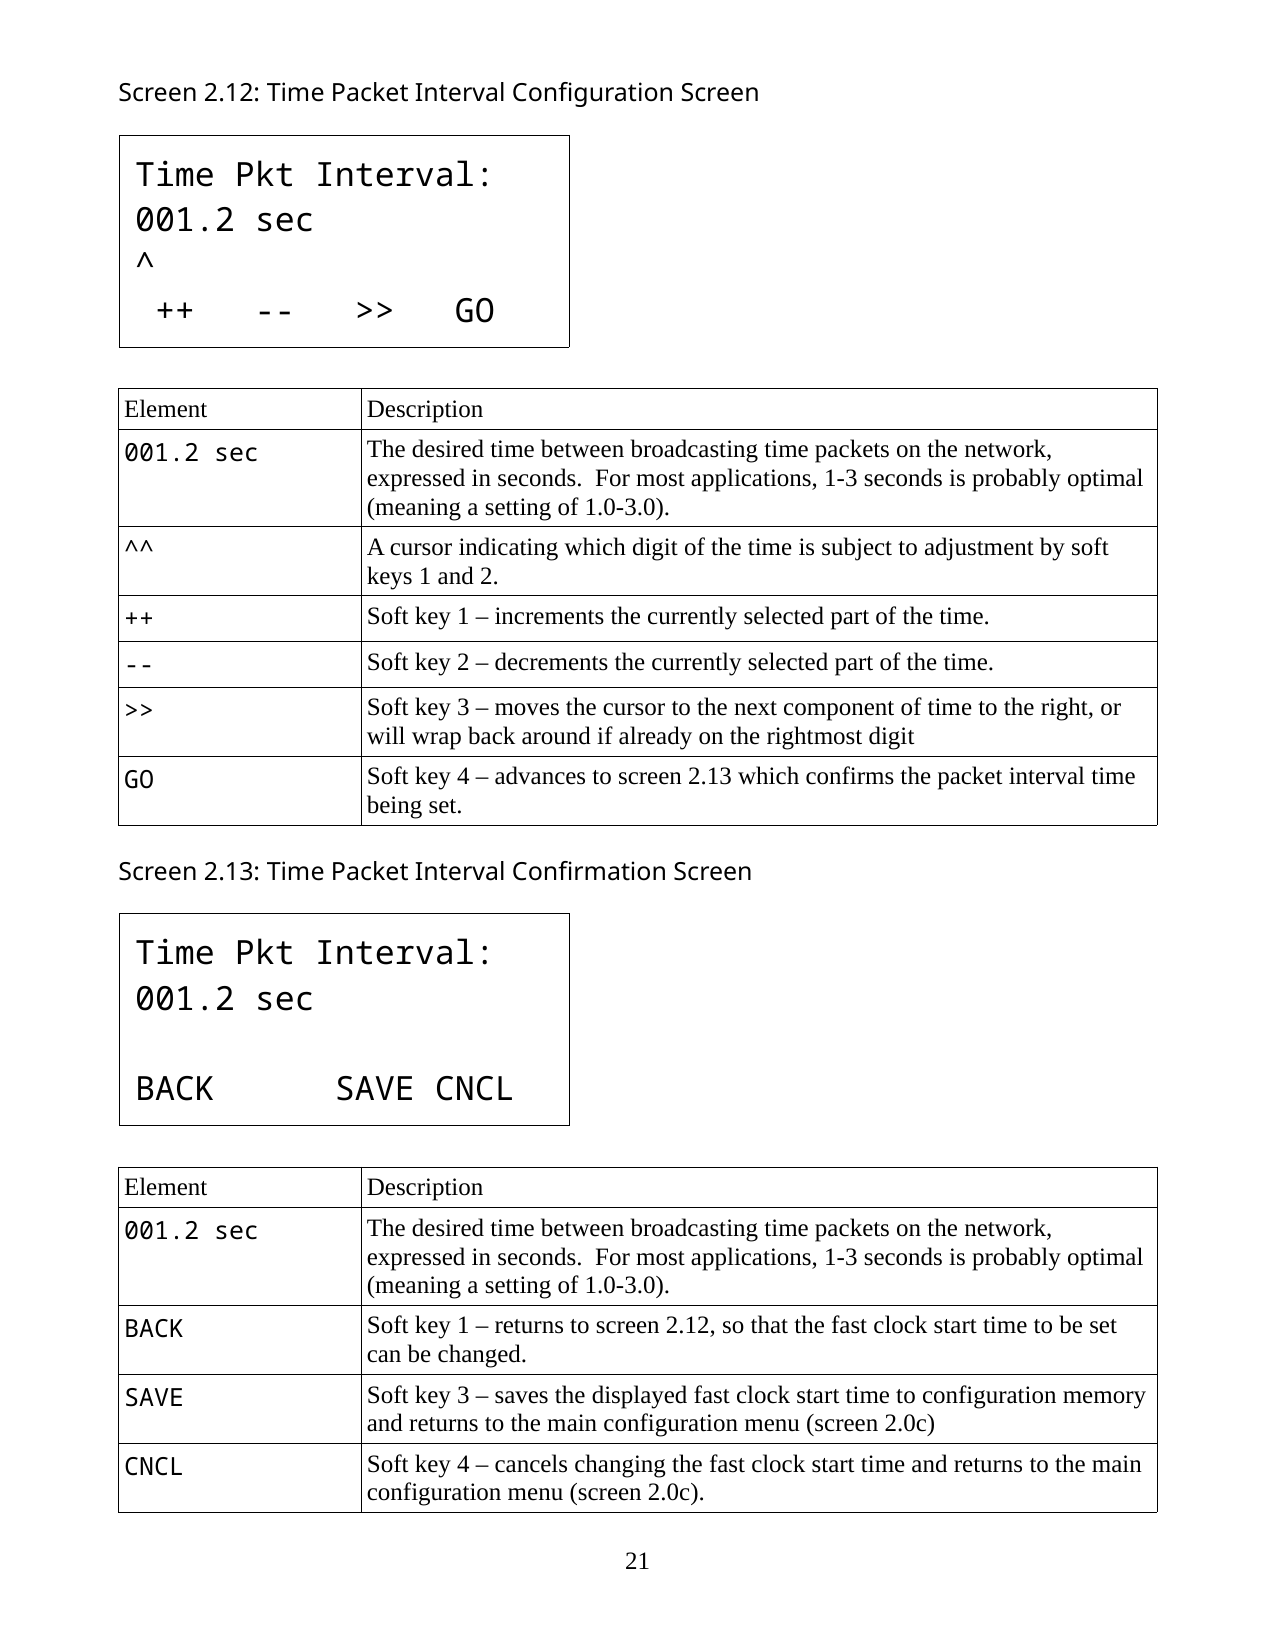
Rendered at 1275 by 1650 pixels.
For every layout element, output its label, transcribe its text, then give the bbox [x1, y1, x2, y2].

text 001.2 sec [135, 974, 553, 1020]
table_cell Soft key 3 – saves the displayed fast clock start time to configuration memory and returns to the main configuration menu (screen 2.0c) [362, 1375, 1157, 1443]
text Screen 2.13: Time Packet Interval Confirmation Screen [118, 853, 1157, 888]
text Screen 2.12: Time Packet Interval Configuration Screen [118, 75, 1157, 109]
table_cell Soft key 2 – decrements the currently selected part of the time. [362, 642, 1157, 687]
table_cell -- [119, 642, 361, 687]
table_cell Soft key 4 – cancels changing the fast clock start time and returns to the main configuration menu (screen 2.0c). [362, 1444, 1157, 1512]
table_cell ++ [119, 596, 361, 641]
table_cell Soft key 1 – increments the currently selected part of the time. [362, 596, 1157, 641]
table_cell The desired time between broadcasting time packets on the network, expressed in seconds. For most applications, 1-3 seconds is probably optimal (meaning a setting of 1.0-3.0). [362, 1208, 1157, 1305]
table_cell CNCL [119, 1444, 361, 1512]
text 001.2 sec [135, 196, 553, 241]
table_cell BACK [119, 1306, 361, 1374]
text BACK SAVE CNCL [135, 1065, 553, 1111]
table_header Description [362, 389, 1157, 428]
text Time Pkt Interval: [135, 929, 553, 974]
text ^ [135, 241, 553, 287]
table_cell Soft key 3 – moves the cursor to the next component of time to the right, or will wrap back around if already on the rightmost digit [362, 688, 1157, 756]
table_cell SAVE [119, 1375, 361, 1443]
table_cell 001.2 sec [119, 1208, 361, 1305]
table_cell The desired time between broadcasting time packets on the network, expressed in seconds. For most applications, 1-3 seconds is probably optimal (meaning a setting of 1.0-3.0). [362, 430, 1157, 526]
table_cell ^^ [119, 527, 361, 595]
text Time Pkt Interval: [135, 150, 553, 196]
table_cell GO [119, 757, 361, 825]
table_header Element [119, 389, 361, 428]
table_cell >> [119, 688, 361, 756]
table_cell Soft key 1 – returns to screen 2.12, so that the fast clock start time to be set can be changed. [362, 1306, 1157, 1374]
table_header Description [362, 1168, 1157, 1207]
table_cell Soft key 4 – advances to screen 2.13 which confirms the packet interval time being set. [362, 757, 1157, 825]
table_cell 001.2 sec [119, 430, 361, 526]
table_header Element [119, 1168, 361, 1207]
text ++ -- >> GO [135, 287, 553, 332]
table_cell A cursor indicating which digit of the time is subject to adjustment by soft keys 1 and 2. [362, 527, 1157, 595]
